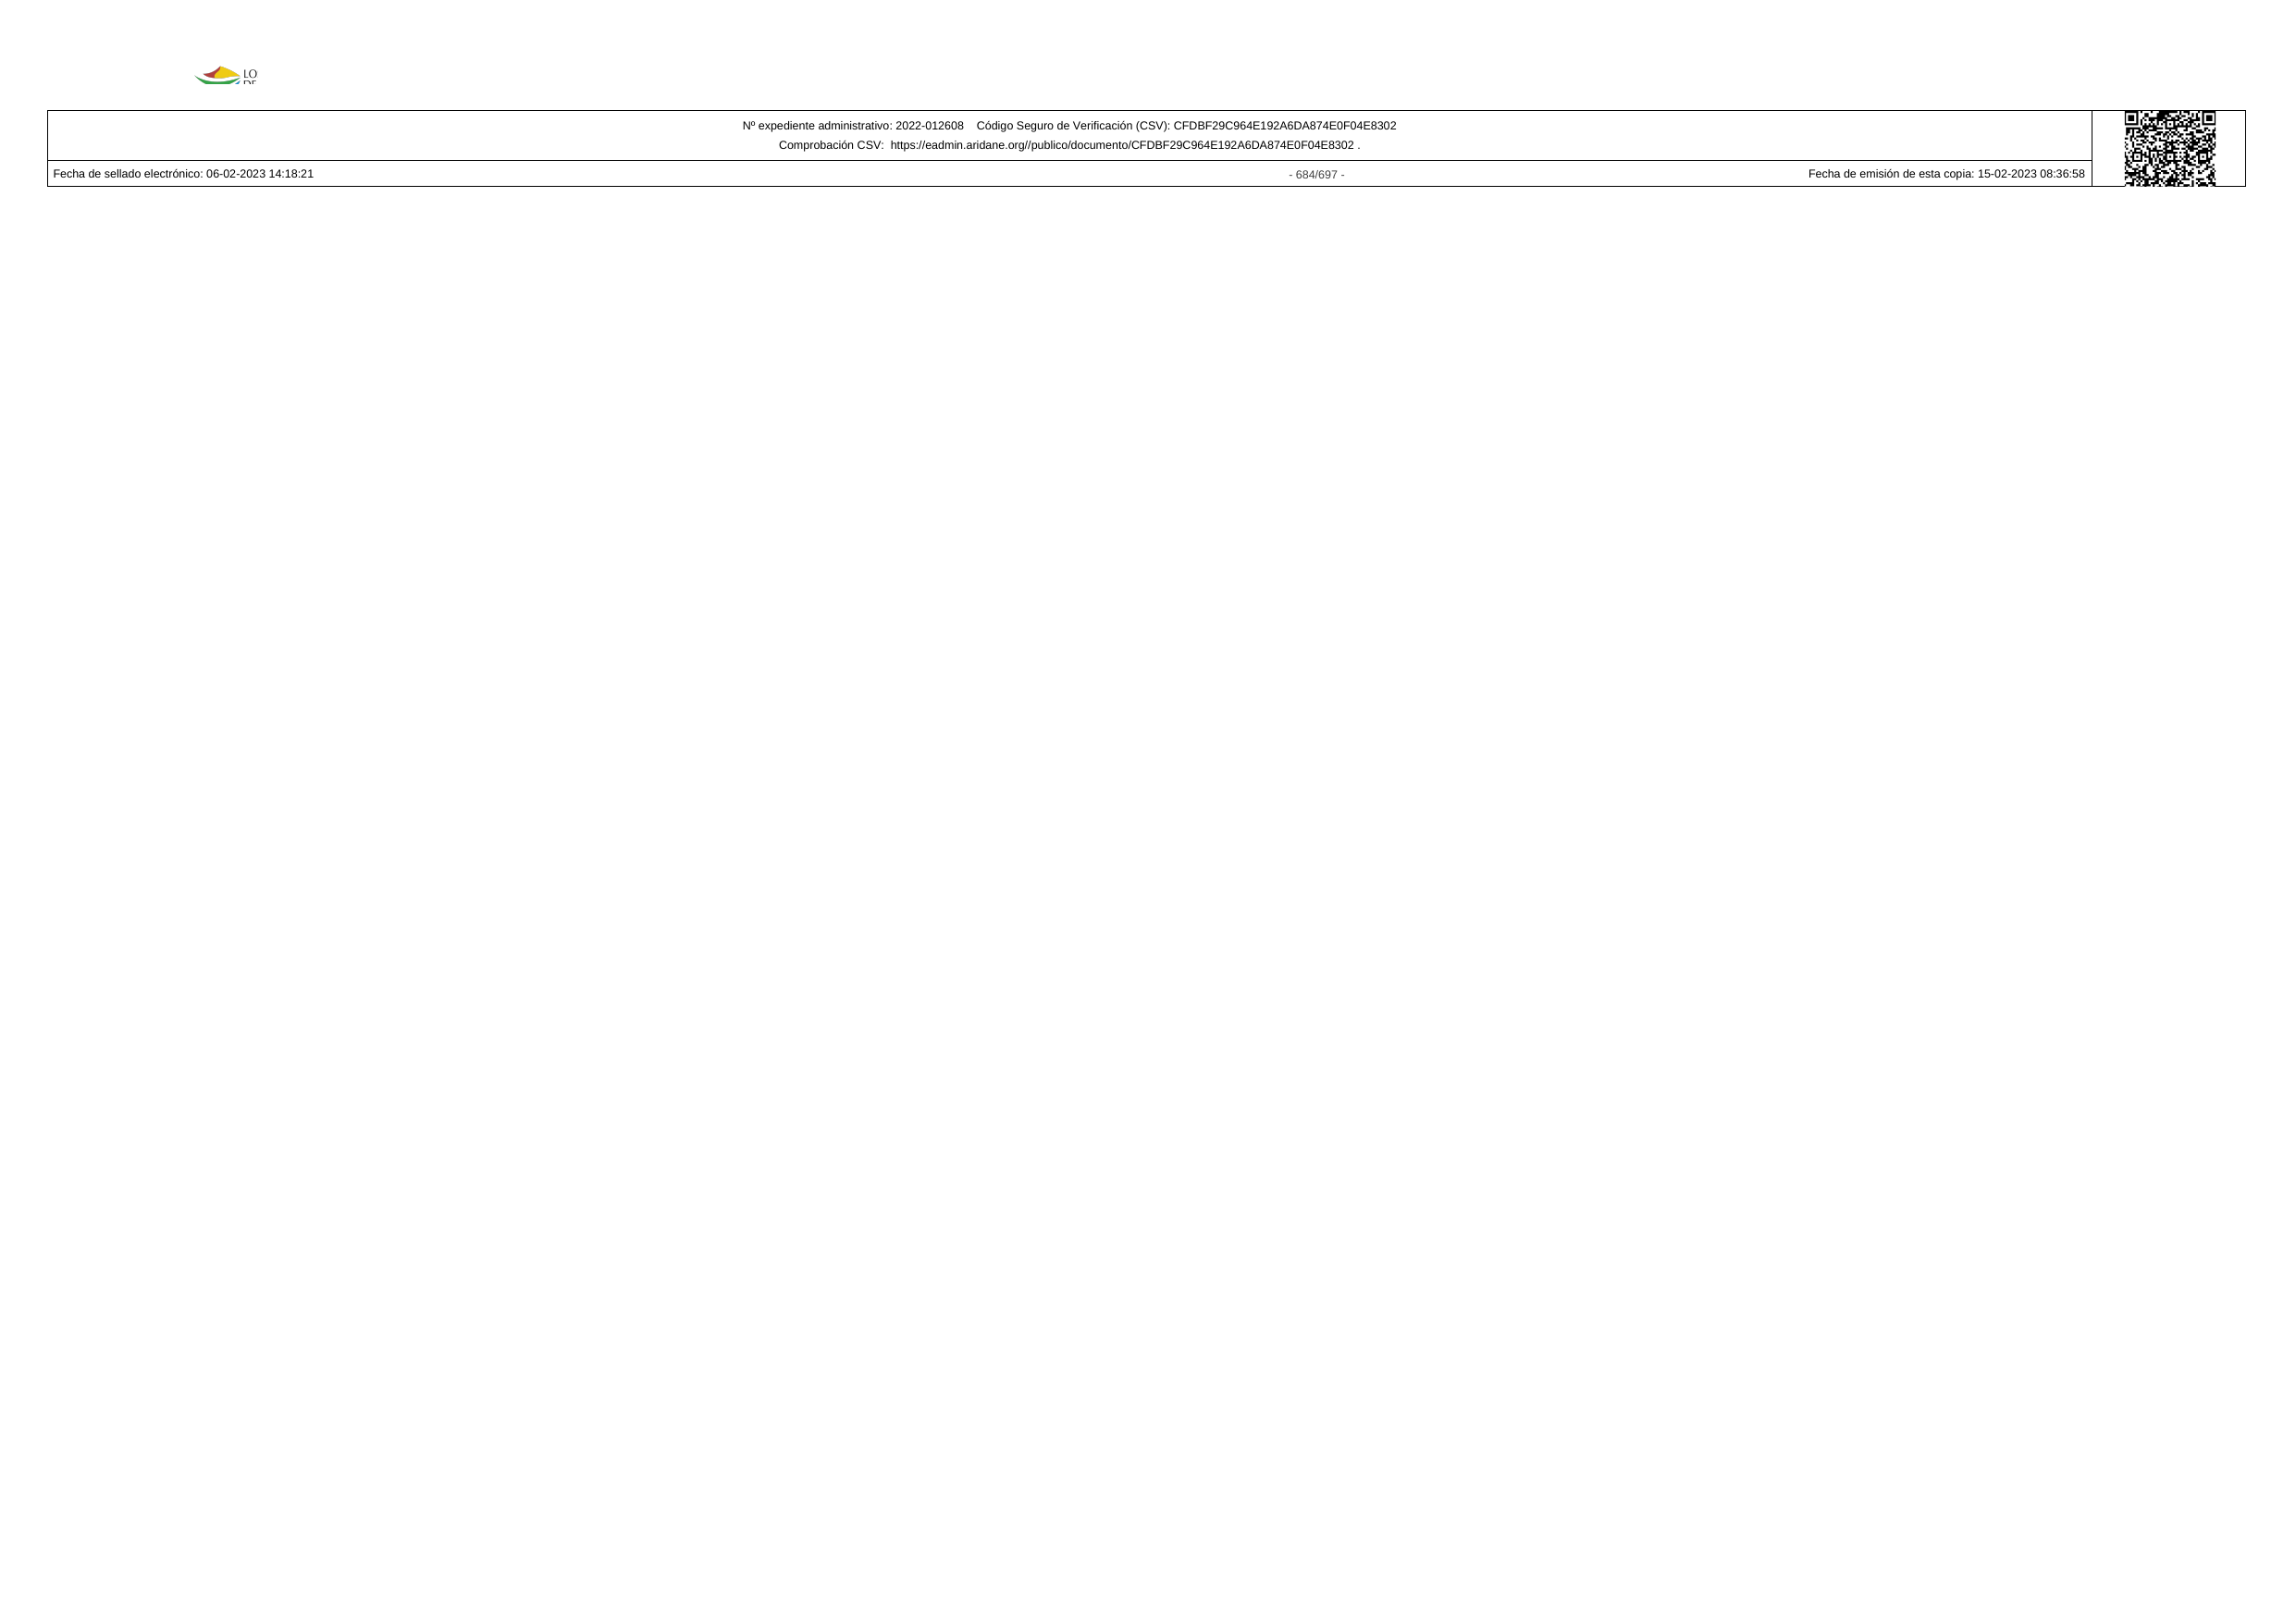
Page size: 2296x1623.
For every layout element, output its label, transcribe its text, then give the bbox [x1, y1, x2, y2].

table_cell Nº expediente administrativo: 2022-012608 Código Seguro de Verificación (CSV): CFDBF29C964E192A6DA874E0F04E8302 Comprobación CSV: https://eadmin.aridane.org//publico/documento/CFDBF29C964E192A6DA874E0F04E8302 . [48, 111, 2092, 160]
table_header [2092, 111, 2124, 186]
table_cell Fecha de sellado electrónico: 06-02-2023 14:18:21 - 684/697 - Fecha de emisión de esta copia: 15-02-2023 08:36:58 [48, 161, 2092, 186]
table_header [2216, 111, 2245, 186]
